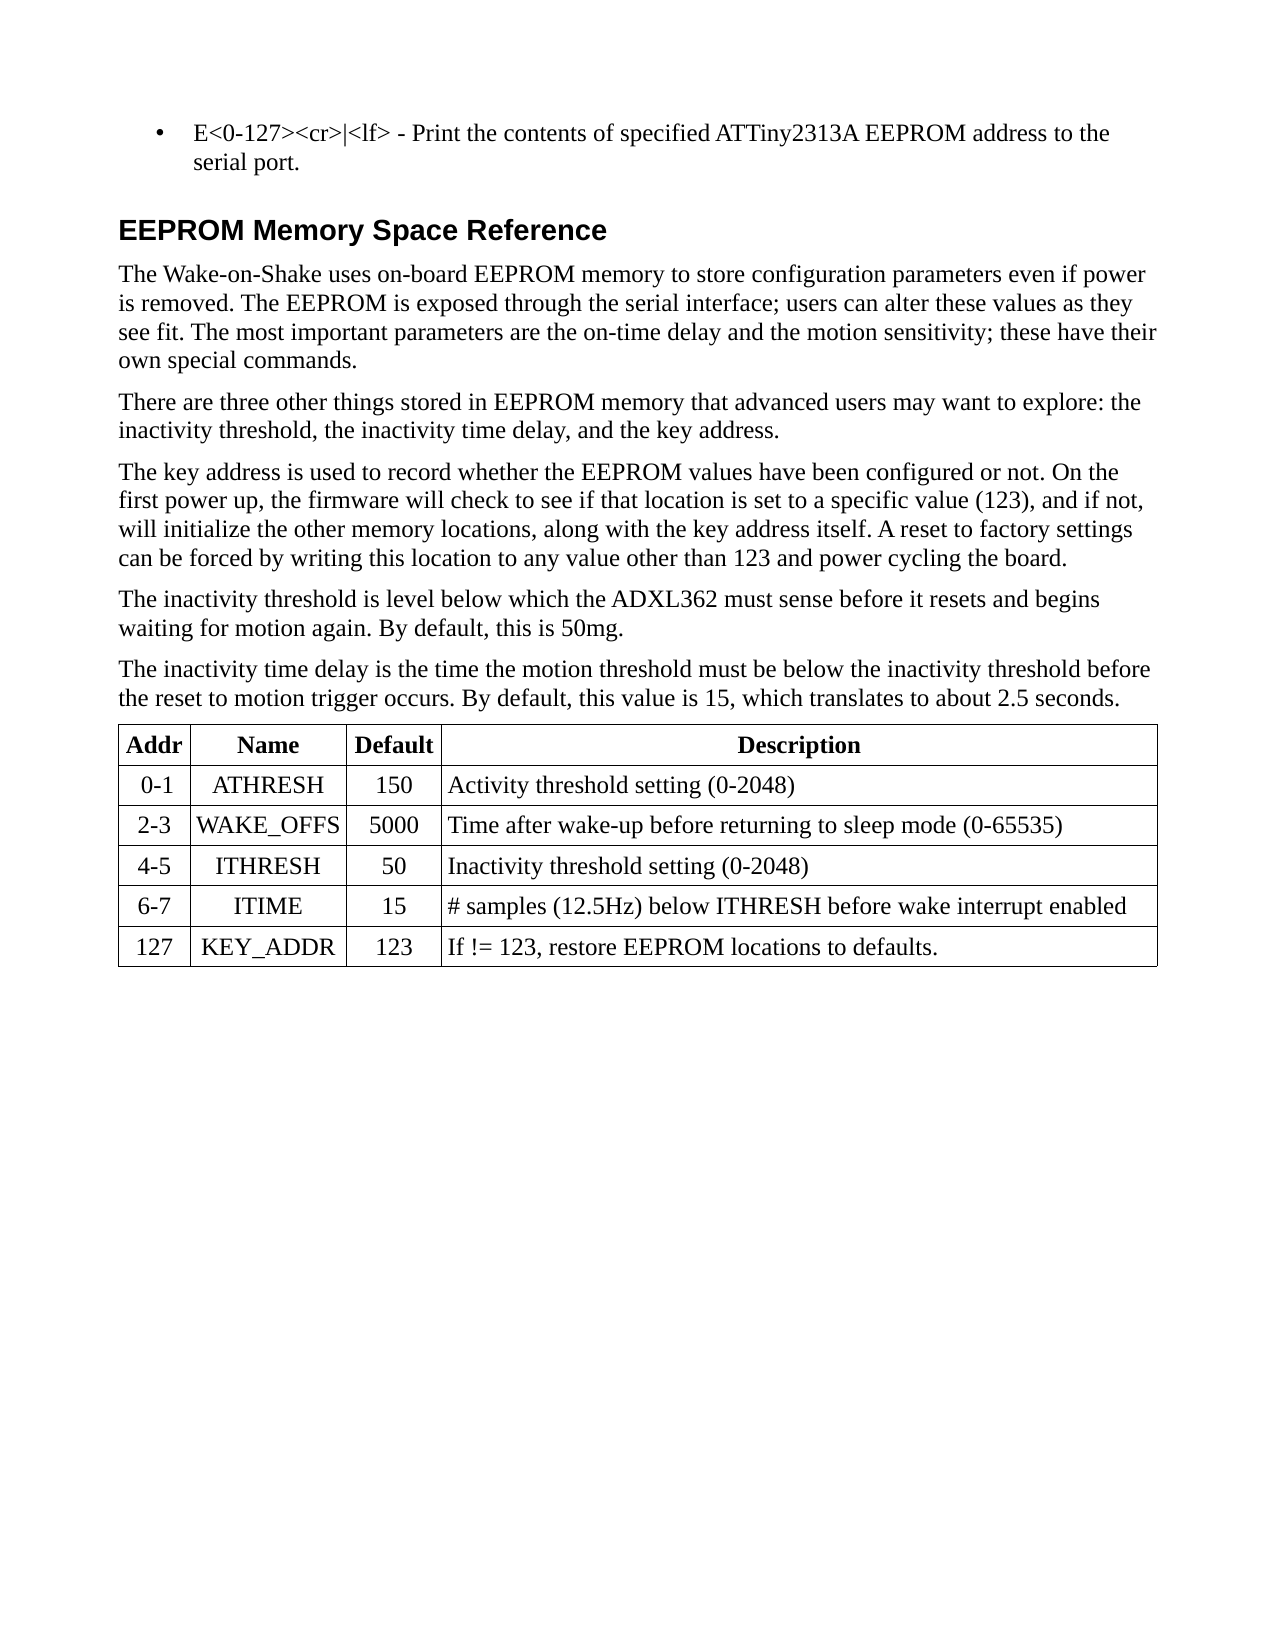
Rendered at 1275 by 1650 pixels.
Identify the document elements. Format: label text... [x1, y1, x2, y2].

text The key address is used to record whether the EEPROM values have been configured or not. On the first power up, the firmware will check to see if that location is set to a specific value (123), and if not, will initialize the other memory locations, along with the key address itself. A reset to factory settings can be forced by writing this location to any value other than 123 and power cycling the board. [118, 457, 1157, 572]
table_cell 2-3 [119, 806, 190, 845]
table_cell 4-5 [119, 846, 190, 885]
subtitle EEPROM Memory Space Reference [118, 213, 1157, 247]
text There are three other things stored in EEPROM memory that advanced users may want to explore: the inactivity threshold, the inactivity time delay, and the key address. [118, 387, 1157, 444]
table_cell KEY_ADDR [191, 927, 346, 966]
table_cell 127 [119, 927, 190, 966]
table_cell If != 123, restore EEPROM locations to defaults. [442, 927, 1157, 966]
table_cell 123 [347, 927, 441, 966]
text The inactivity threshold is level below which the ADXL362 must sense before it resets and begins waiting for motion again. By default, this is 50mg. [118, 584, 1157, 642]
table_cell ITIME [191, 886, 346, 926]
text The inactivity time delay is the time the motion threshold must be below the inactivity threshold before the reset to motion trigger occurs. By default, this value is 15, which translates to about 2.5 seconds. [118, 654, 1157, 712]
table_header Default [347, 725, 441, 764]
list E<0-127><cr>|<lf> - Print the contents of specified ATTiny2313A EEPROM address to the serial port. [156, 118, 1157, 176]
table_header Description [442, 725, 1157, 764]
table_cell 15 [347, 886, 441, 926]
table_cell 6-7 [119, 886, 190, 926]
table_cell # samples (12.5Hz) below ITHRESH before wake interrupt enabled [442, 886, 1157, 926]
table_cell WAKE_OFFS [191, 806, 346, 845]
table_cell Activity threshold setting (0-2048) [442, 766, 1157, 805]
table_cell Inactivity threshold setting (0-2048) [442, 846, 1157, 885]
table_cell Time after wake-up before returning to sleep mode (0-65535) [442, 806, 1157, 845]
table_cell 50 [347, 846, 441, 885]
table_cell 150 [347, 766, 441, 805]
table_cell ATHRESH [191, 766, 346, 805]
text The Wake-on-Shake uses on-board EEPROM memory to store configuration parameters even if power is removed. The EEPROM is exposed through the serial interface; users can alter these values as they see fit. The most important parameters are the on-time delay and the motion sensitivity; these have their own special commands. [118, 259, 1157, 374]
table_cell 0-1 [119, 766, 190, 805]
table_cell ITHRESH [191, 846, 346, 885]
table_header Addr [119, 725, 190, 764]
table_header Name [191, 725, 346, 764]
table_cell 5000 [347, 806, 441, 845]
